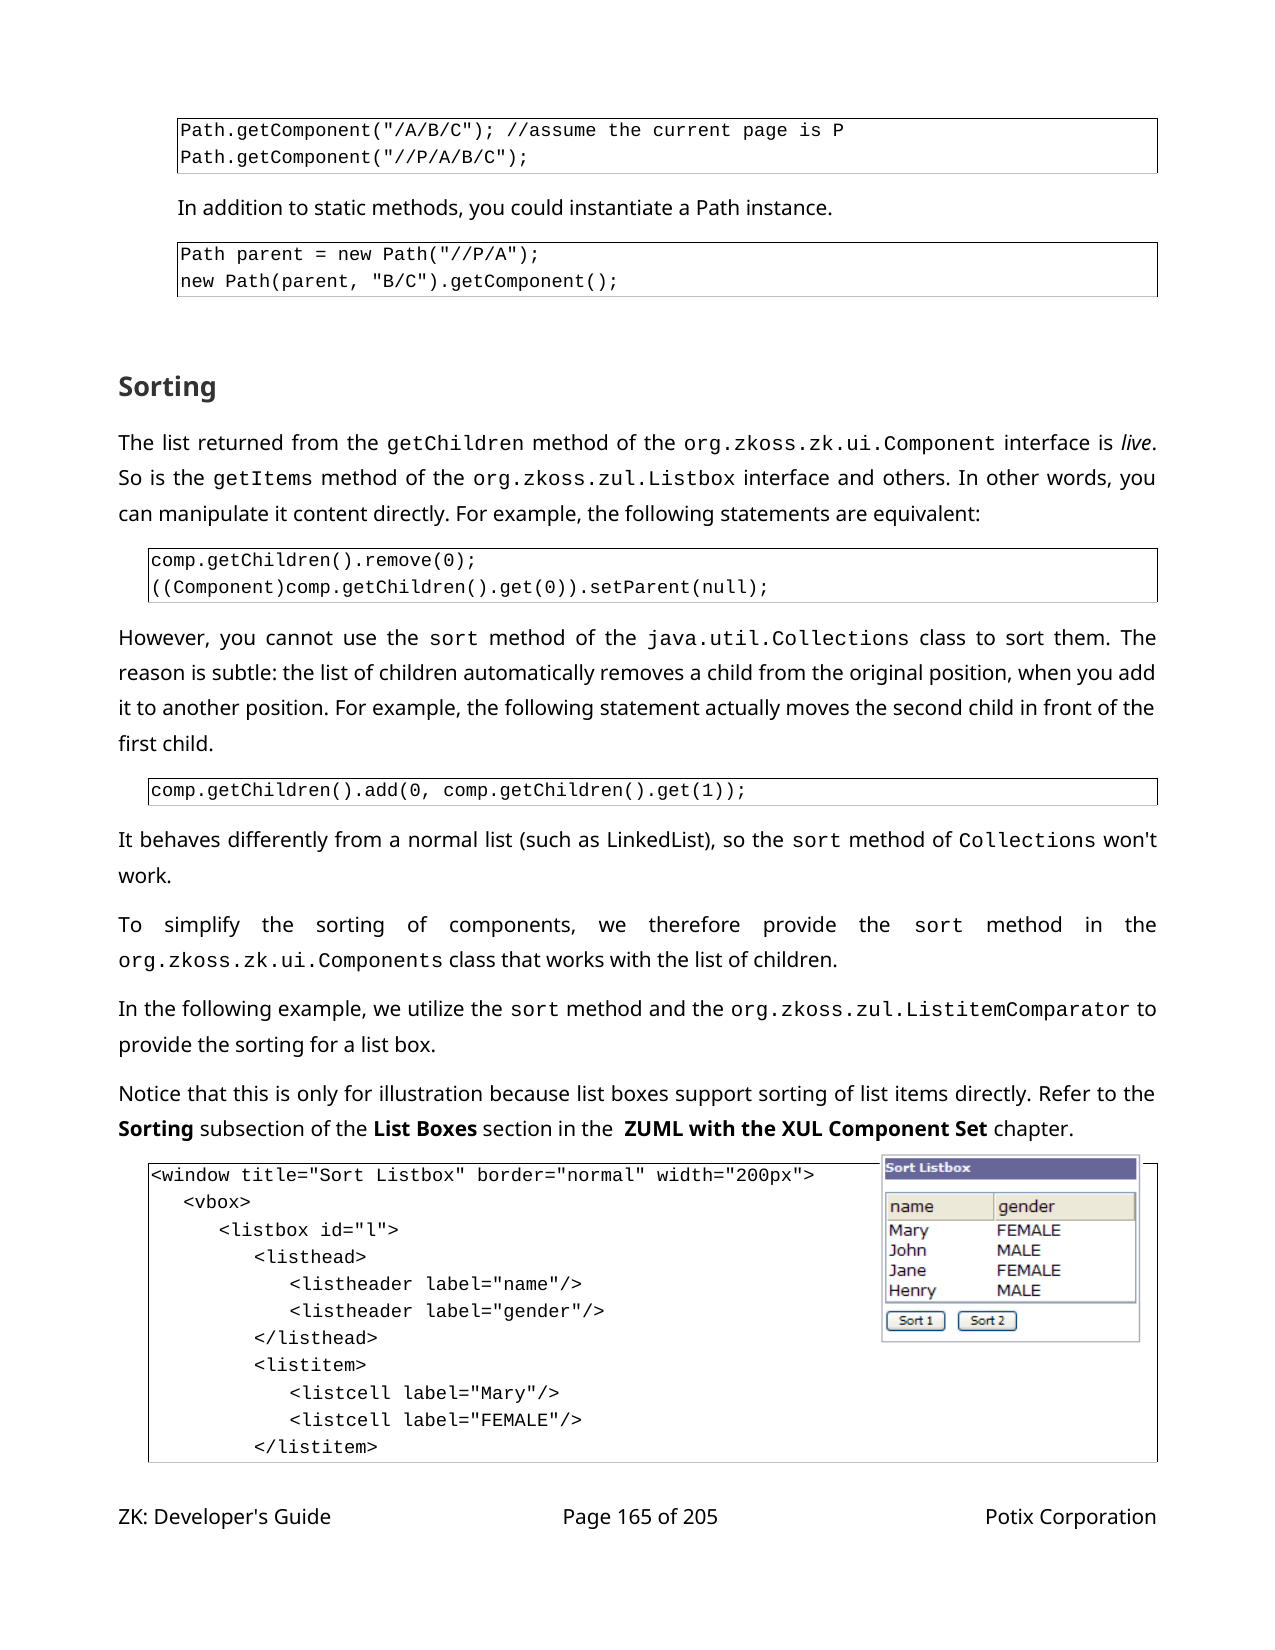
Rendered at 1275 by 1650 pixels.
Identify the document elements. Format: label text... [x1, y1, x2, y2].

text [1144, 1190, 1157, 1214]
text <listheader label="gender"/> [149, 1299, 879, 1323]
text Path.getComponent("/A/B/C"); //assume the current page is P [178, 119, 1157, 142]
text [1144, 1217, 1157, 1242]
text <vbox> [149, 1190, 879, 1214]
text Notice that this is only for illustration because list boxes support sorting of list items directly. Refer to the Sorting subsection of the List Boxes section in the ZUML with the XUL Component Set chapter. [118, 1079, 1157, 1142]
text <listitem> [149, 1353, 1157, 1378]
text <listheader label="name"/> [149, 1272, 879, 1296]
text However, you cannot use the sort method of the java.util.Collections class to sort them. The reason is subtle: the list of children automatically removes a child from the original position, when you add it to another position. For example, the following statement actually moves the second child in front of the first child. [118, 623, 1157, 757]
text To simplify the sorting of components, we therefore provide the sort method in the org.zkoss.zk.ui.Components class that works with the list of children. [118, 910, 1157, 974]
text comp.getChildren().remove(0); [149, 549, 1157, 572]
text new Path(parent, "B/C").getComponent(); [178, 269, 1157, 296]
text Path parent = new Path("//P/A"); [178, 243, 1157, 266]
text Path.getComponent("//P/A/B/C"); [178, 145, 1157, 173]
text In the following example, we utilize the sort method and the org.zkoss.zul.ListitemComparator to provide the sorting for a list box. [118, 994, 1157, 1058]
text <listbox id="l"> [149, 1217, 879, 1242]
text </listitem> [149, 1435, 1157, 1462]
text <listcell label="FEMALE"/> [149, 1408, 1157, 1432]
text [1144, 1244, 1157, 1269]
text The list returned from the getChildren method of the org.zkoss.zk.ui.Component interface is live. So is the getItems method of the org.zkoss.zul.Listbox interface and others. In other words, you can manipulate it content directly. For example, the following statements are equivalent: [118, 428, 1157, 527]
text <window title="Sort Listbox" border="normal" width="200px"> [149, 1164, 879, 1187]
text <listcell label="Mary"/> [149, 1381, 1157, 1405]
text <listhead> [149, 1244, 879, 1269]
picture [879, 1152, 1144, 1345]
text ((Component)comp.getChildren().get(0)).setParent(null); [149, 575, 1157, 602]
subtitle Sorting [118, 367, 1157, 404]
text In addition to static methods, you could instantiate a Path instance. [177, 193, 1157, 221]
text It behaves differently from a normal list (such as LinkedList), so the sort method of Collections won't work. [118, 826, 1157, 889]
text </listhead> [149, 1326, 1157, 1350]
text comp.getChildren().add(0, comp.getChildren().get(1)); [149, 779, 1157, 805]
